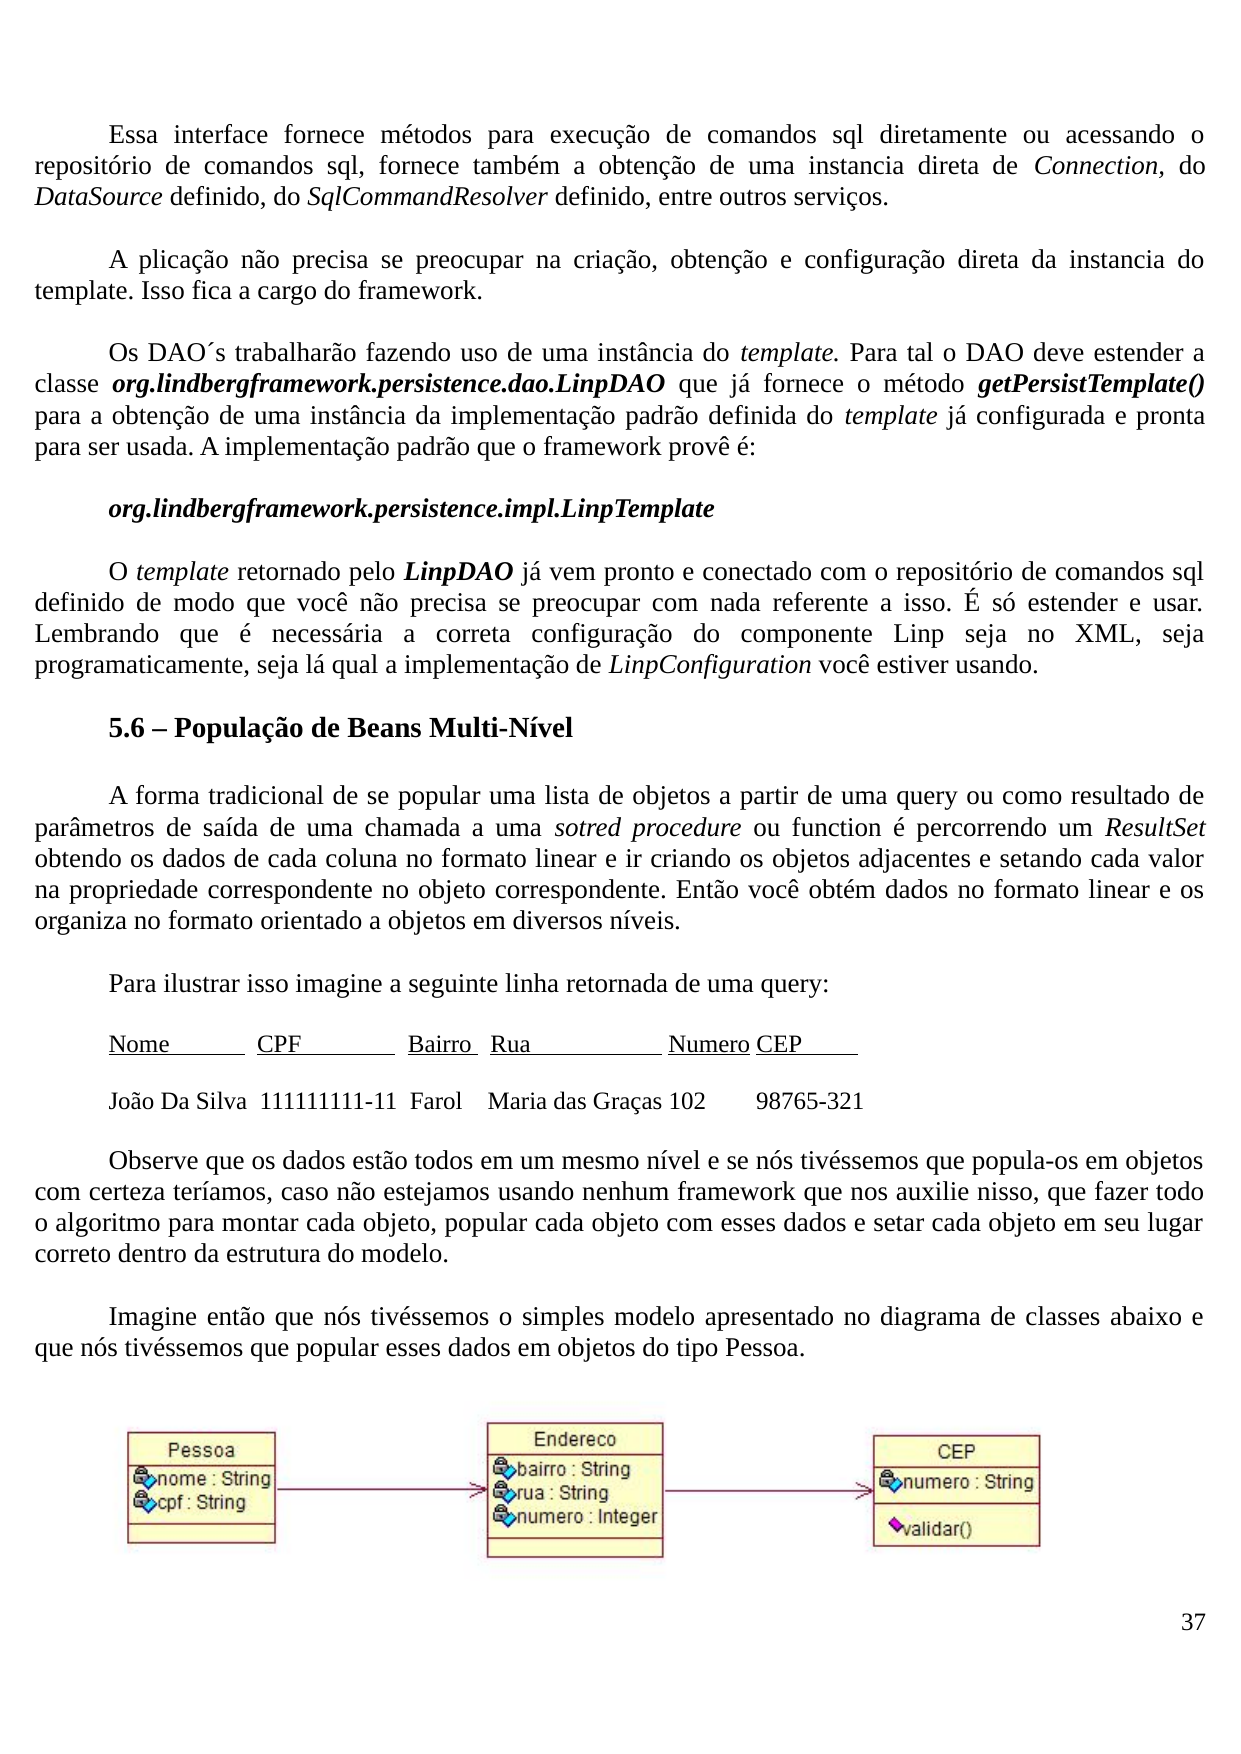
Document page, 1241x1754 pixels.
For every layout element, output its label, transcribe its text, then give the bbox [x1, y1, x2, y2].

text A forma tradicional de se popular uma lista de objetos a partir de uma query ou como resultado de parâmetros de saída de uma chamada a uma sotred procedure ou function é percorrendo um ResultSet obtendo os dados de cada coluna no formato linear e ir criando os objetos adjacentes e setando cada valor na propriedade correspondente no objeto correspondente. Então você obtém dados no formato linear e os organiza no formato orientado a objetos em diversos níveis. [34, 777, 1206, 936]
text Essa interface fornece métodos para execução de comandos sql diretamente ou acessando o repositório de comandos sql, fornece também a obtenção de uma instancia direta de Connection, do DataSource definido, do SqlCommandResolver definido, entre outros serviços. [34, 118, 1206, 212]
text org.lindbergframework.persistence.impl.LinpTemplate [34, 492, 1206, 523]
text Para ilustrar isso imagine a seguinte linha retornada de uma query: [34, 967, 1206, 998]
text João Da Silva 111111111-11 Farol Maria das Graças 102 98765-321 [34, 1086, 1206, 1115]
text Nome CPF Bairro Rua Numero CEP [34, 1029, 1206, 1058]
picture [65, 1378, 1147, 1599]
text Observe que os dados estão todos em um mesmo nível e se nós tivéssemos que popula-os em objetos com certeza teríamos, caso não estejamos usando nenhum framework que nos auxilie nisso, que fazer todo o algoritmo para montar cada objeto, popular cada objeto com esses dados e setar cada objeto em seu lugar correto dentro da estrutura do modelo. [34, 1144, 1206, 1268]
text Imagine então que nós tivéssemos o simples modelo apresentado no diagrama de classes abaixo e que nós tivéssemos que popular esses dados em objetos do tipo Pessoa. [34, 1300, 1206, 1362]
text Os DAO´s trabalharão fazendo uso de uma instância do template. Para tal o DAO deve estender a classe org.lindbergframework.persistence.dao.LinpDAO que já fornece o método getPersistTemplate() para a obtenção de uma instância da implementação padrão definida do template já configurada e pronta para ser usada. A implementação padrão que o framework provê é: [34, 336, 1206, 461]
text A plicação não precisa se preocupar na criação, obtenção e configuração direta da instancia do template. Isso fica a cargo do framework. [34, 243, 1206, 305]
text O template retornado pelo LinpDAO já vem pronto e conectado com o repositório de comandos sql definido de modo que você não precisa se preocupar com nada referente a isso. É só estender e usar. Lembrando que é necessária a correta configuração do componente Linp seja no XML, seja programaticamente, seja lá qual a implementação de LinpConfiguration você estiver usando. [34, 554, 1206, 679]
text 5.6 – População de Beans Multi-Nível [34, 710, 1206, 744]
